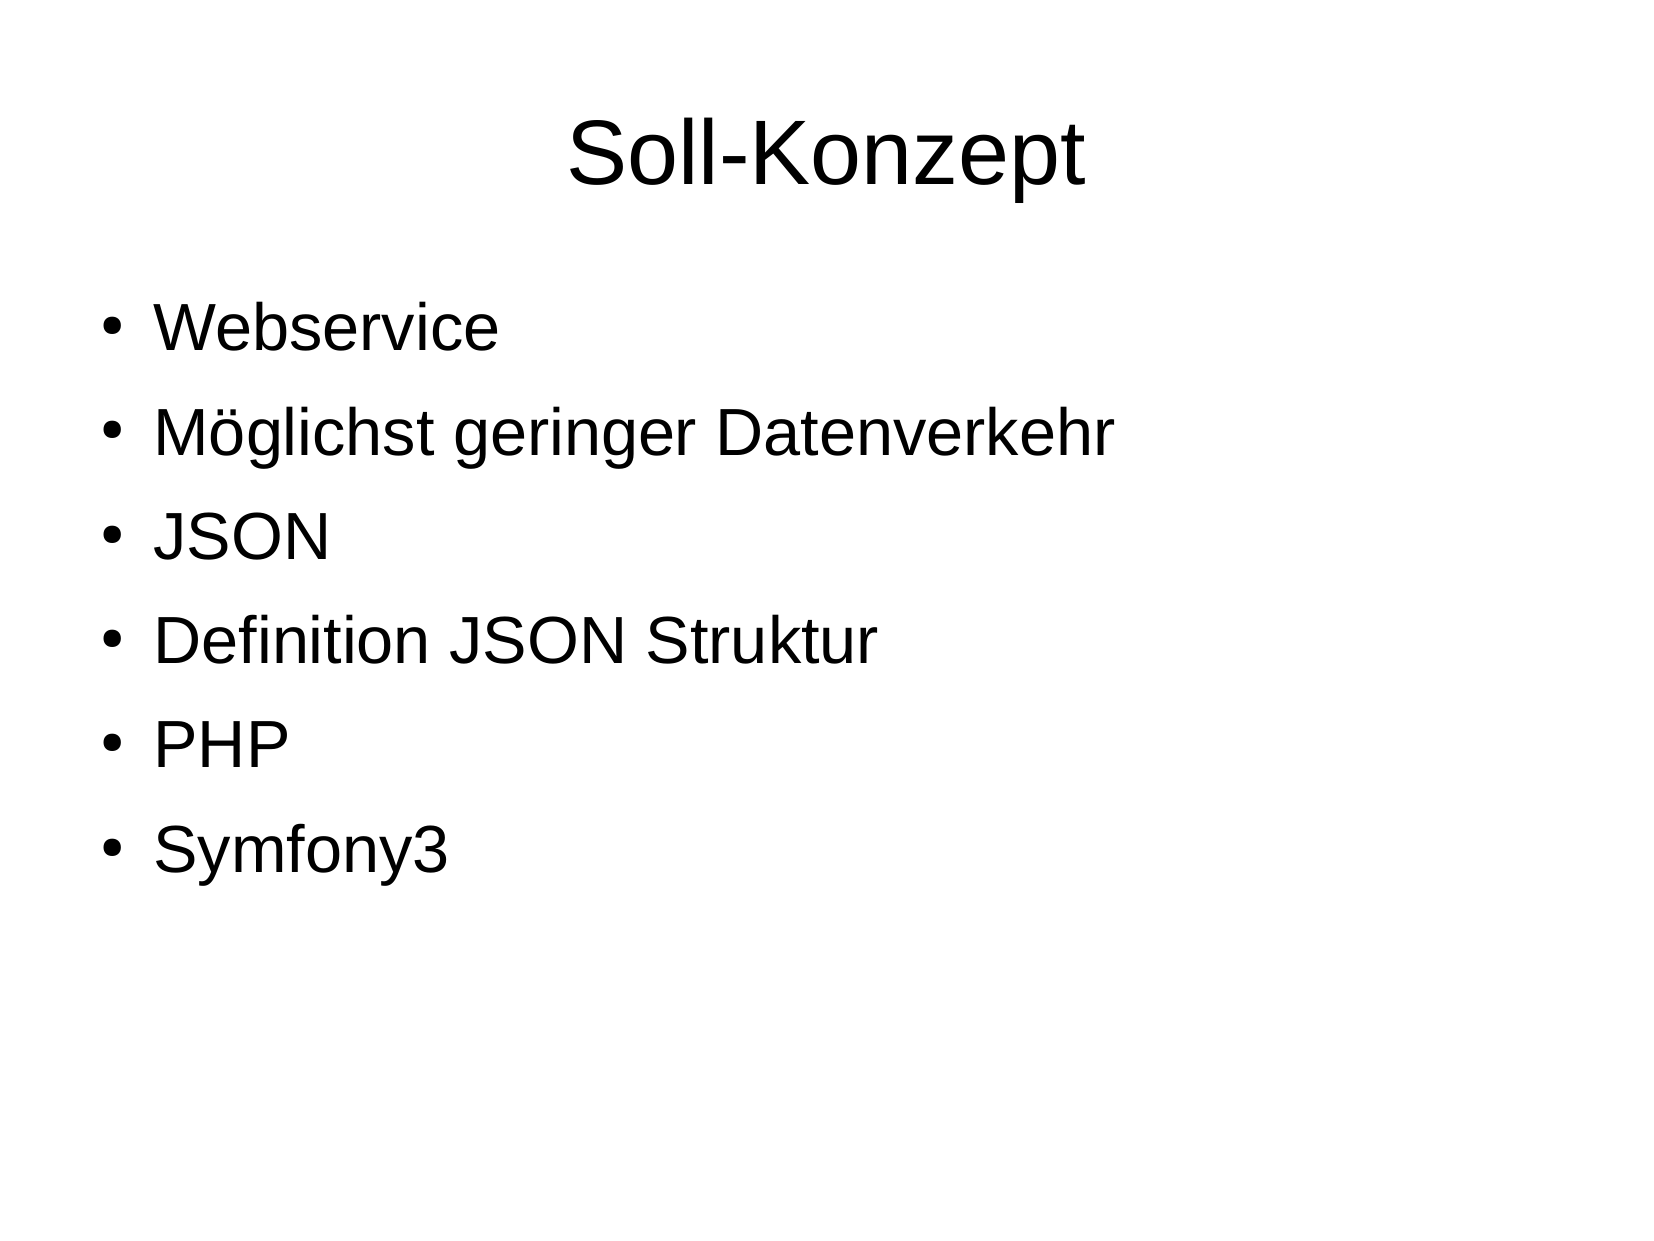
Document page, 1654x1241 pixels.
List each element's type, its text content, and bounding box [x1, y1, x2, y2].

title Soll-Konzept [82, 49, 1571, 257]
list Webservice Möglichst geringer Datenverkehr JSON Definition JSON Struktur PHP Symfony3 [82, 290, 1571, 1010]
